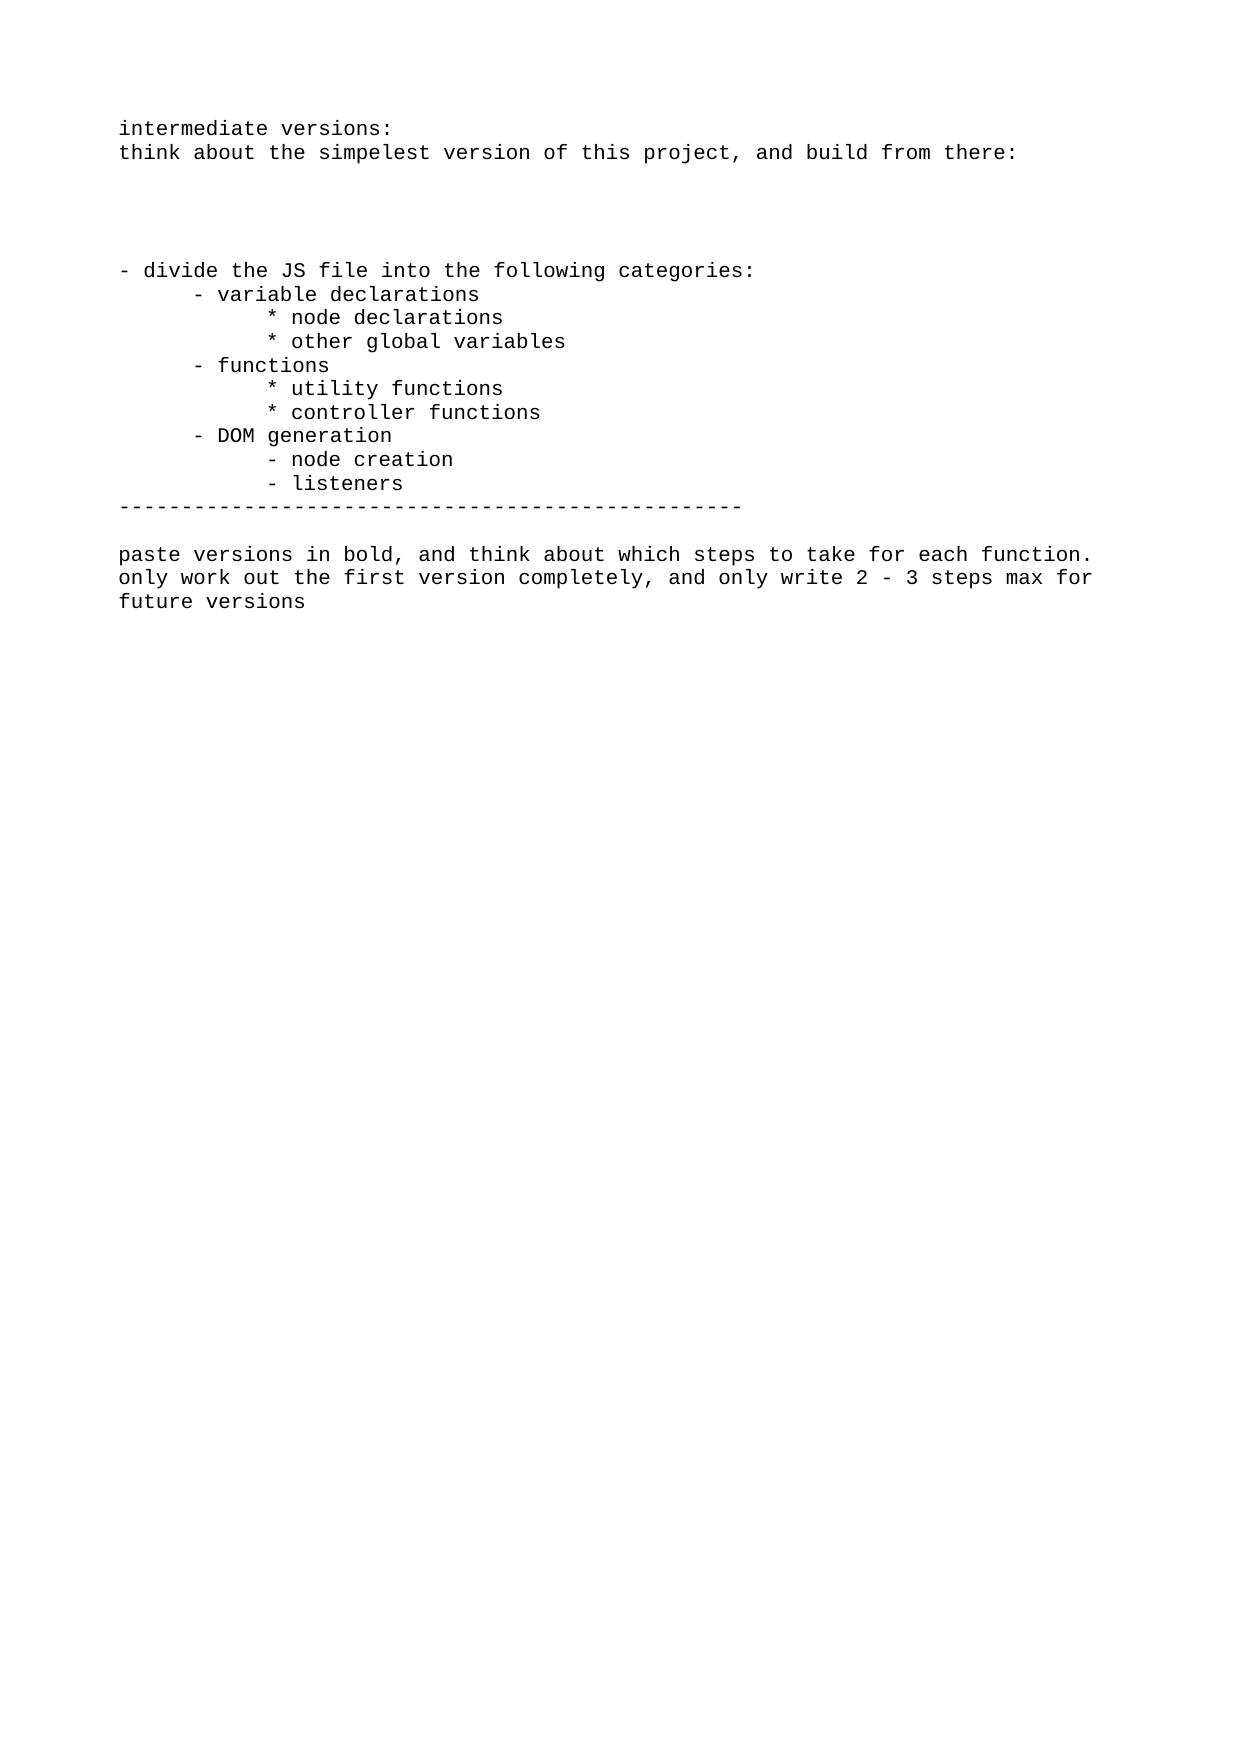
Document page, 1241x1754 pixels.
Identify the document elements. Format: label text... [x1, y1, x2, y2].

text -------------------------------------------------- [118, 496, 1122, 520]
text - DOM generation [118, 426, 1122, 449]
text - node creation [118, 449, 1122, 473]
text - functions [118, 354, 1122, 378]
text * node declarations [118, 307, 1122, 331]
text * utility functions [118, 378, 1122, 402]
text paste versions in bold, and think about which steps to take for each function. [118, 544, 1122, 567]
text * other global variables [118, 331, 1122, 354]
text think about the simpelest version of this project, and build from there: [118, 142, 1122, 165]
text - divide the JS file into the following categories: [118, 260, 1122, 284]
text only work out the first version completely, and only write 2 - 3 steps max for future versions [118, 567, 1122, 615]
text intermediate versions: [118, 118, 1122, 142]
text * controller functions [118, 402, 1122, 426]
text - variable declarations [118, 284, 1122, 307]
text - listeners [118, 473, 1122, 496]
